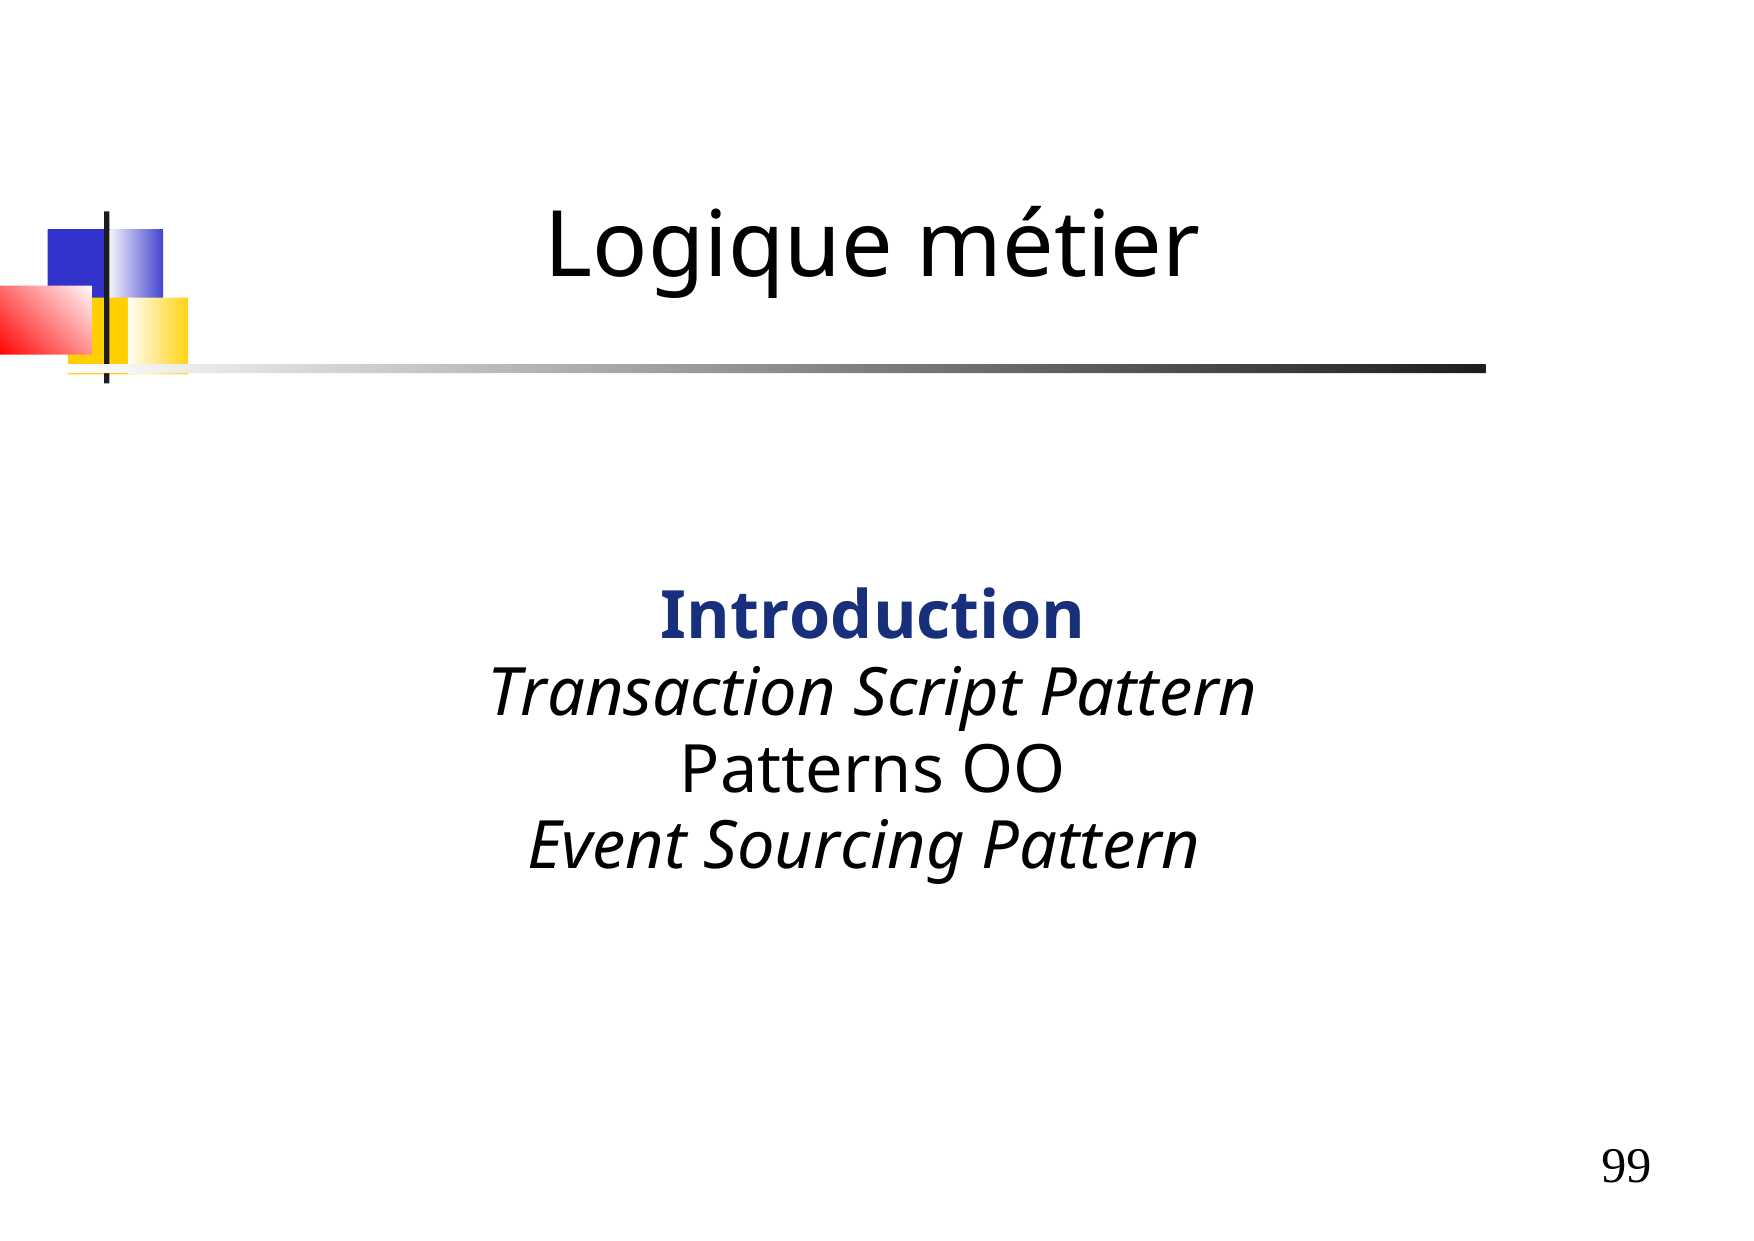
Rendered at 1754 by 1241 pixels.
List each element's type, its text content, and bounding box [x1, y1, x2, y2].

subtitle Introduction Transaction Script Pattern Patterns OO Event Sourcing Pattern [179, 371, 1567, 1091]
title Logique métier [179, 139, 1567, 351]
